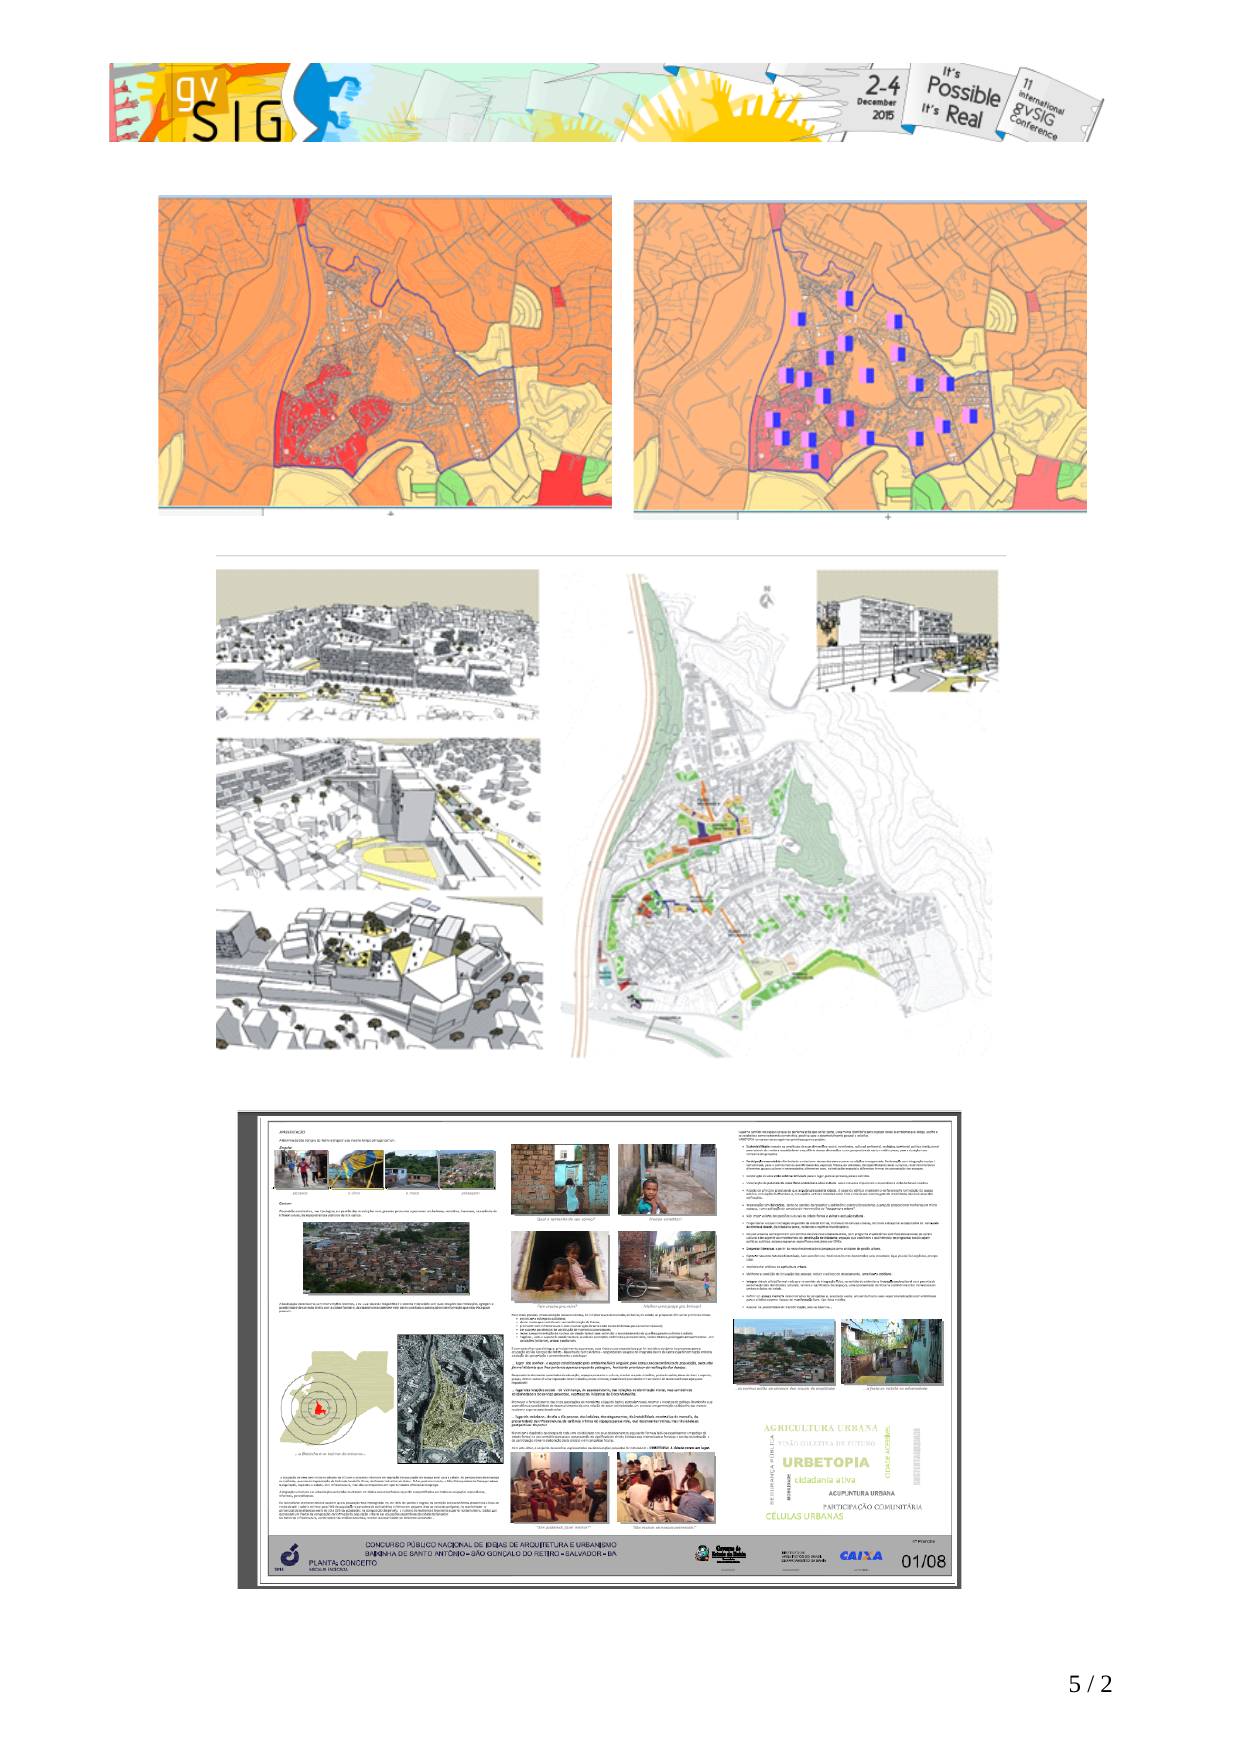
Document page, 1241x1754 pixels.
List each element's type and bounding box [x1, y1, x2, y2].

picture [109, 63, 319, 142]
picture [321, 63, 1113, 142]
picture [237, 1110, 962, 1589]
